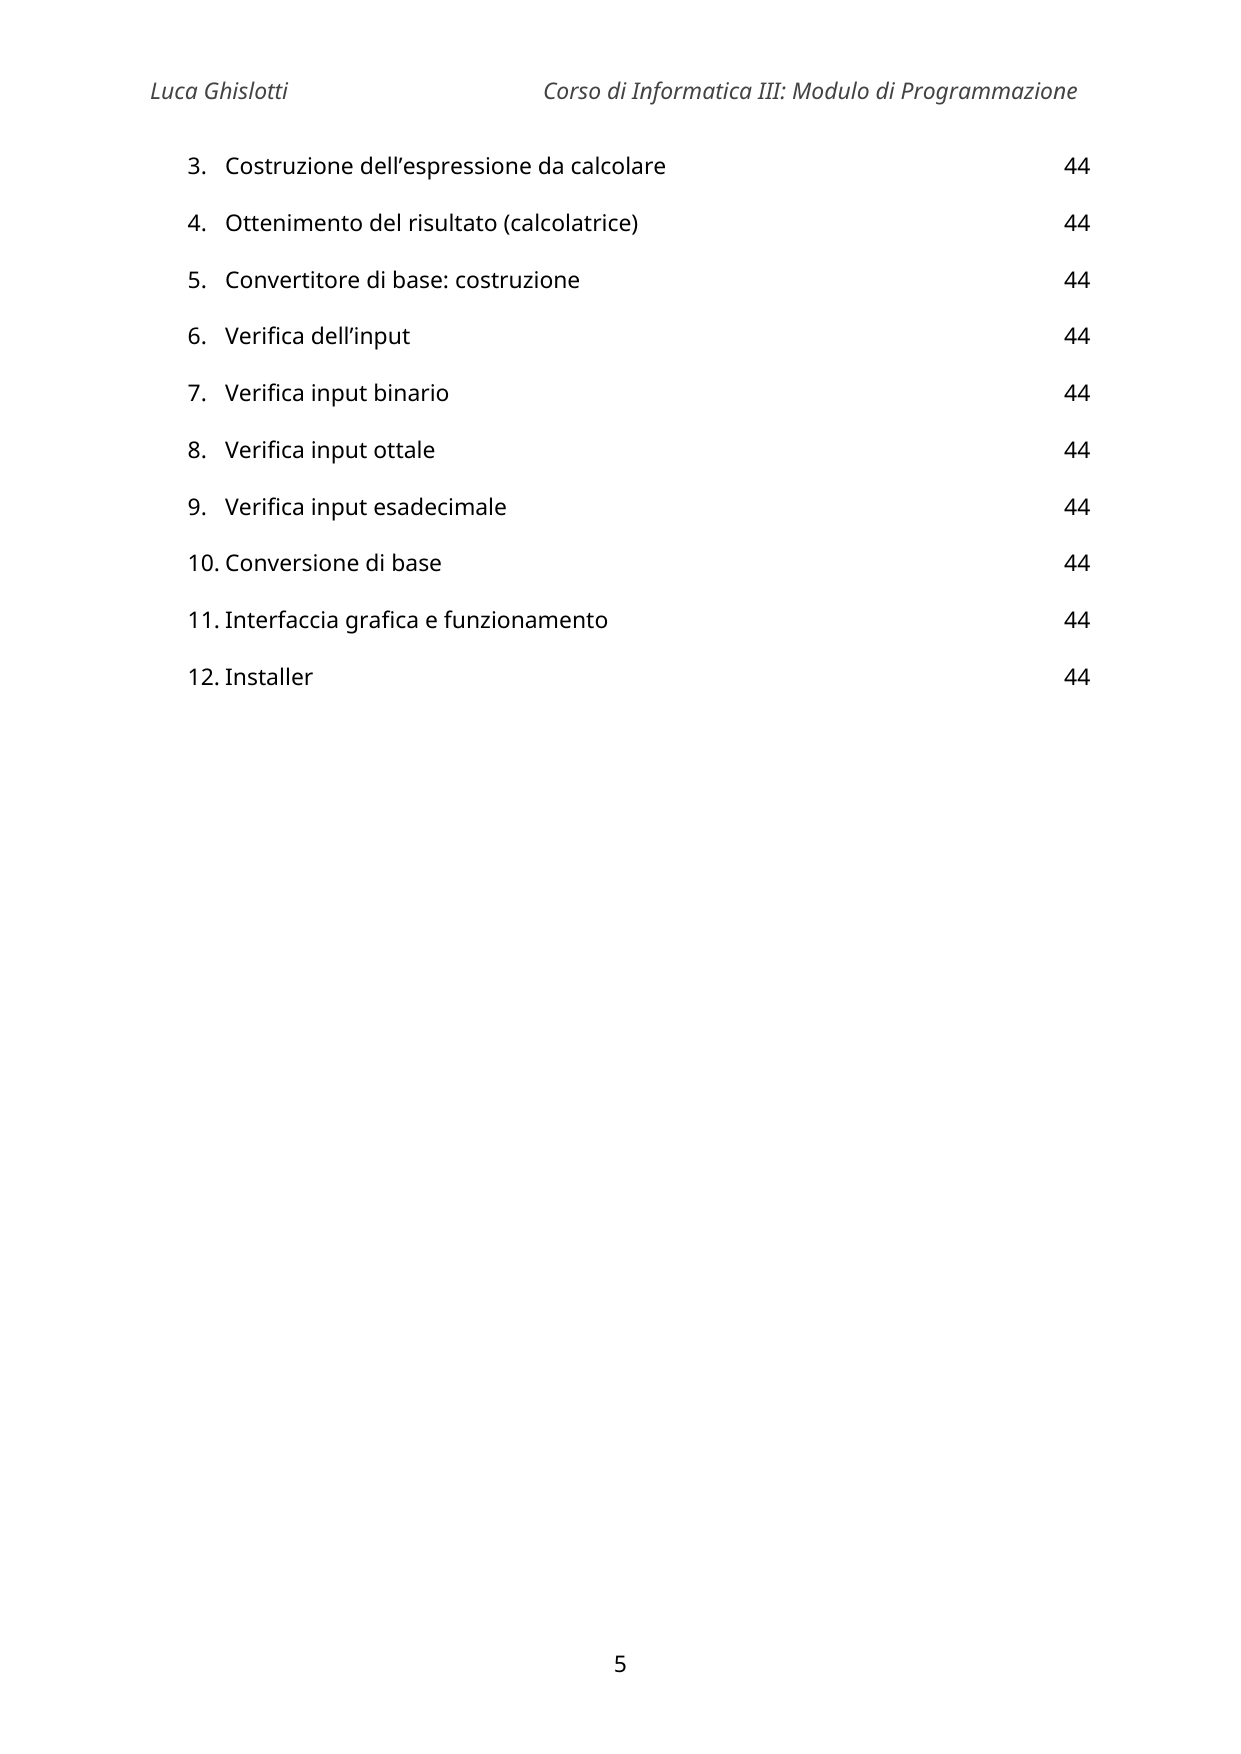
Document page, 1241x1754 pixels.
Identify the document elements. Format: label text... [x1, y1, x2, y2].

list Conversione di base 44 [187, 547, 1090, 579]
list Ottenimento del risultato (calcolatrice) 44 [187, 207, 1090, 238]
list Convertitore di base: costruzione 44 [187, 263, 1090, 295]
list Verifica input binario 44 [187, 377, 1090, 408]
list Interfaccia grafica e funzionamento 44 [187, 604, 1090, 635]
list Installer 44 [187, 661, 1090, 692]
list Verifica dell’input 44 [187, 320, 1090, 352]
list Verifica input esadecimale 44 [187, 491, 1090, 522]
list Verifica input ottale 44 [187, 434, 1090, 465]
list Costruzione dell’espressione da calcolare 44 [187, 150, 1090, 181]
